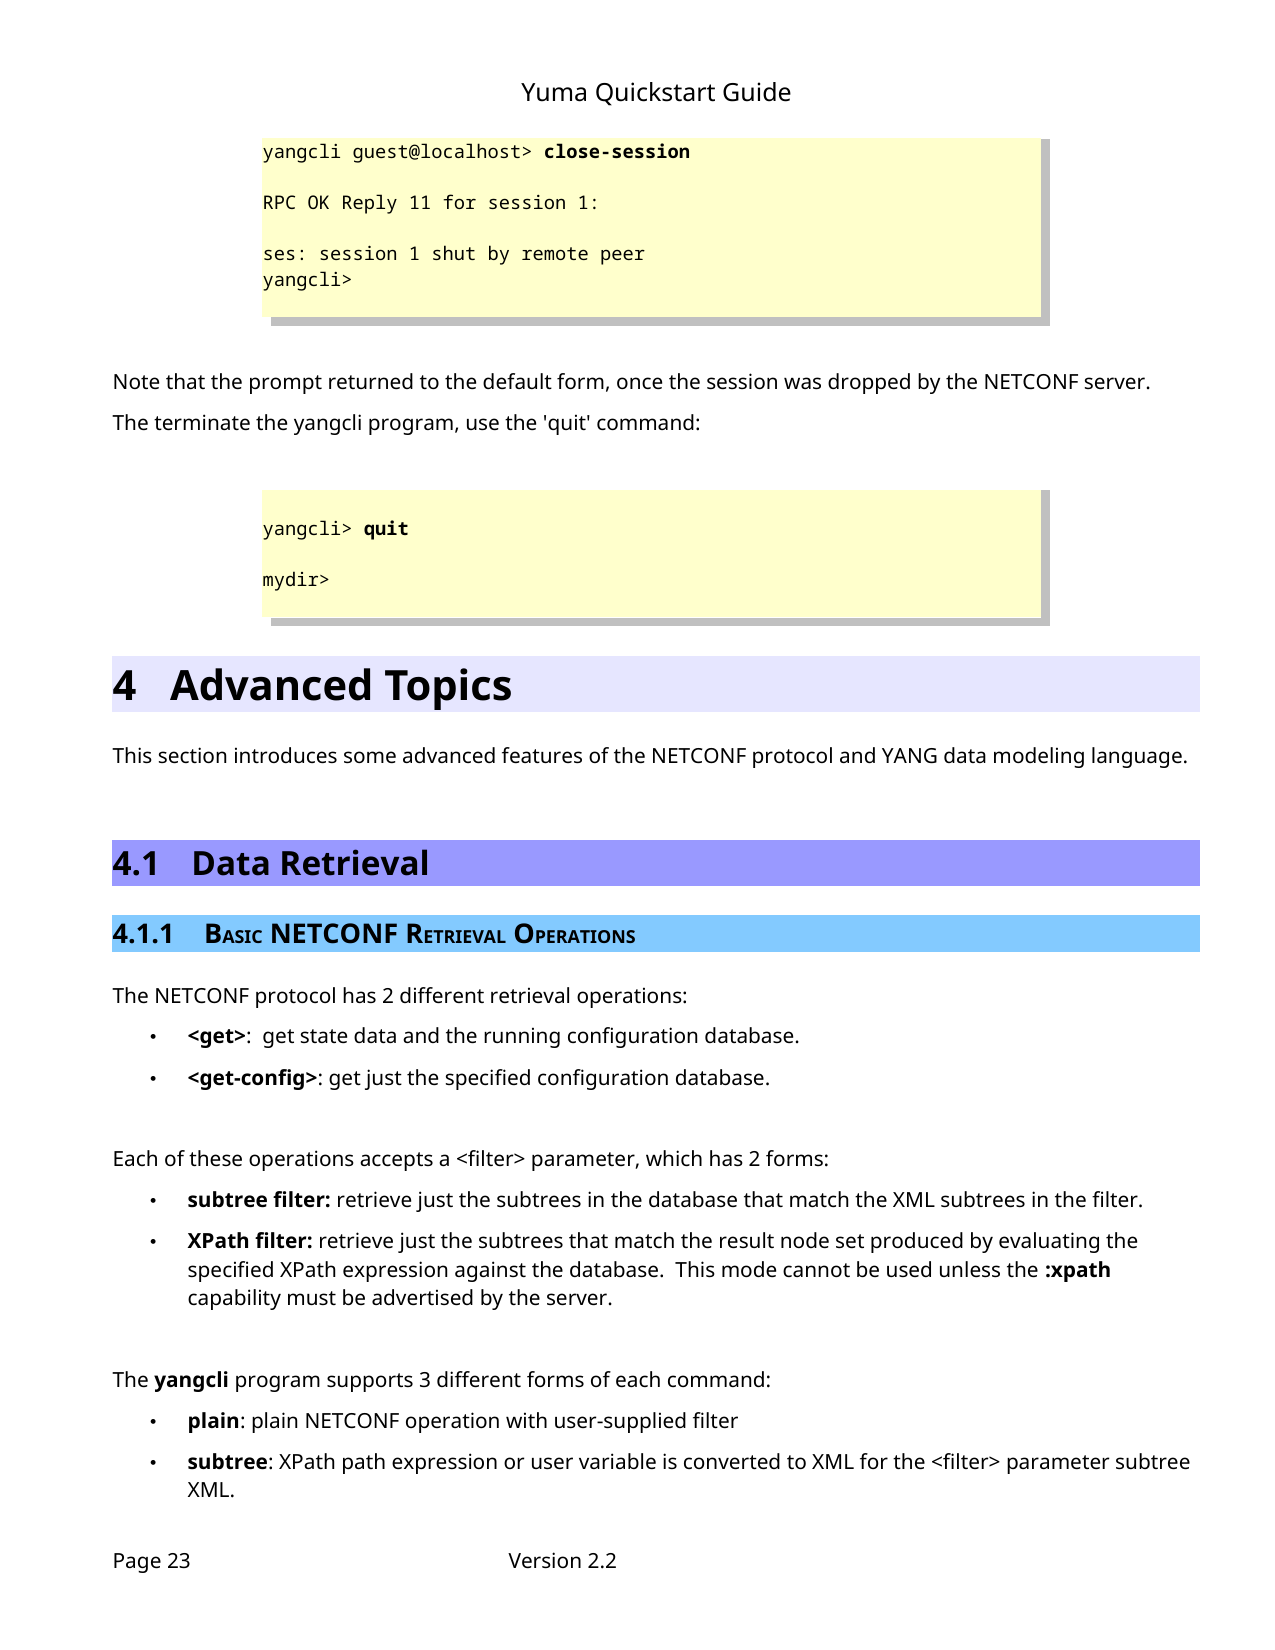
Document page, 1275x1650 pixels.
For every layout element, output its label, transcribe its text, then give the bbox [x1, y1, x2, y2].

list <get>: get state data and the running configuration database. [150, 1022, 1200, 1050]
text The terminate the yangcli program, use the 'quit' command: [112, 408, 1200, 436]
subtitle Advanced Topics [112, 656, 1200, 712]
list XPath filter: retrieve just the subtrees that match the result node set produced by evaluating the specified XPath expression against the database. This mode cannot be used unless the :xpath capability must be advertised by the server. [150, 1226, 1200, 1312]
text Note that the prompt returned to the default form, once the session was dropped by the NETCONF server. [112, 367, 1200, 396]
list plain: plain NETCONF operation with user-supplied filter [150, 1406, 1200, 1434]
list <get-config>: get just the specified configuration database. [150, 1063, 1200, 1091]
text ses: session 1 shut by remote peer [262, 241, 1041, 266]
text The yangcli program supports 3 different forms of each command: [112, 1365, 1200, 1393]
text RPC OK Reply 11 for session 1: [262, 189, 1041, 215]
text yangcli> [262, 266, 1041, 292]
subtitle Data Retrieval [112, 840, 1200, 886]
list subtree: XPath path expression or user variable is converted to XML for the <filter> parameter subtree XML. [150, 1447, 1200, 1504]
text This section introduces some advanced features of the NETCONF protocol and YANG data modeling language. [112, 742, 1200, 770]
text The NETCONF protocol has 2 different retrieval operations: [112, 981, 1200, 1009]
list subtree filter: retrieve just the subtrees in the database that match the XML subtrees in the filter. [150, 1185, 1200, 1214]
text yangcli guest@localhost> close-session [262, 138, 1041, 164]
text Each of these operations accepts a <filter> parameter, which has 2 forms: [112, 1144, 1200, 1173]
subtitle Basic NETCONF Retrieval Operations [112, 915, 1200, 952]
text yangcli> quit [262, 515, 1041, 541]
text mydir> [262, 566, 1041, 592]
